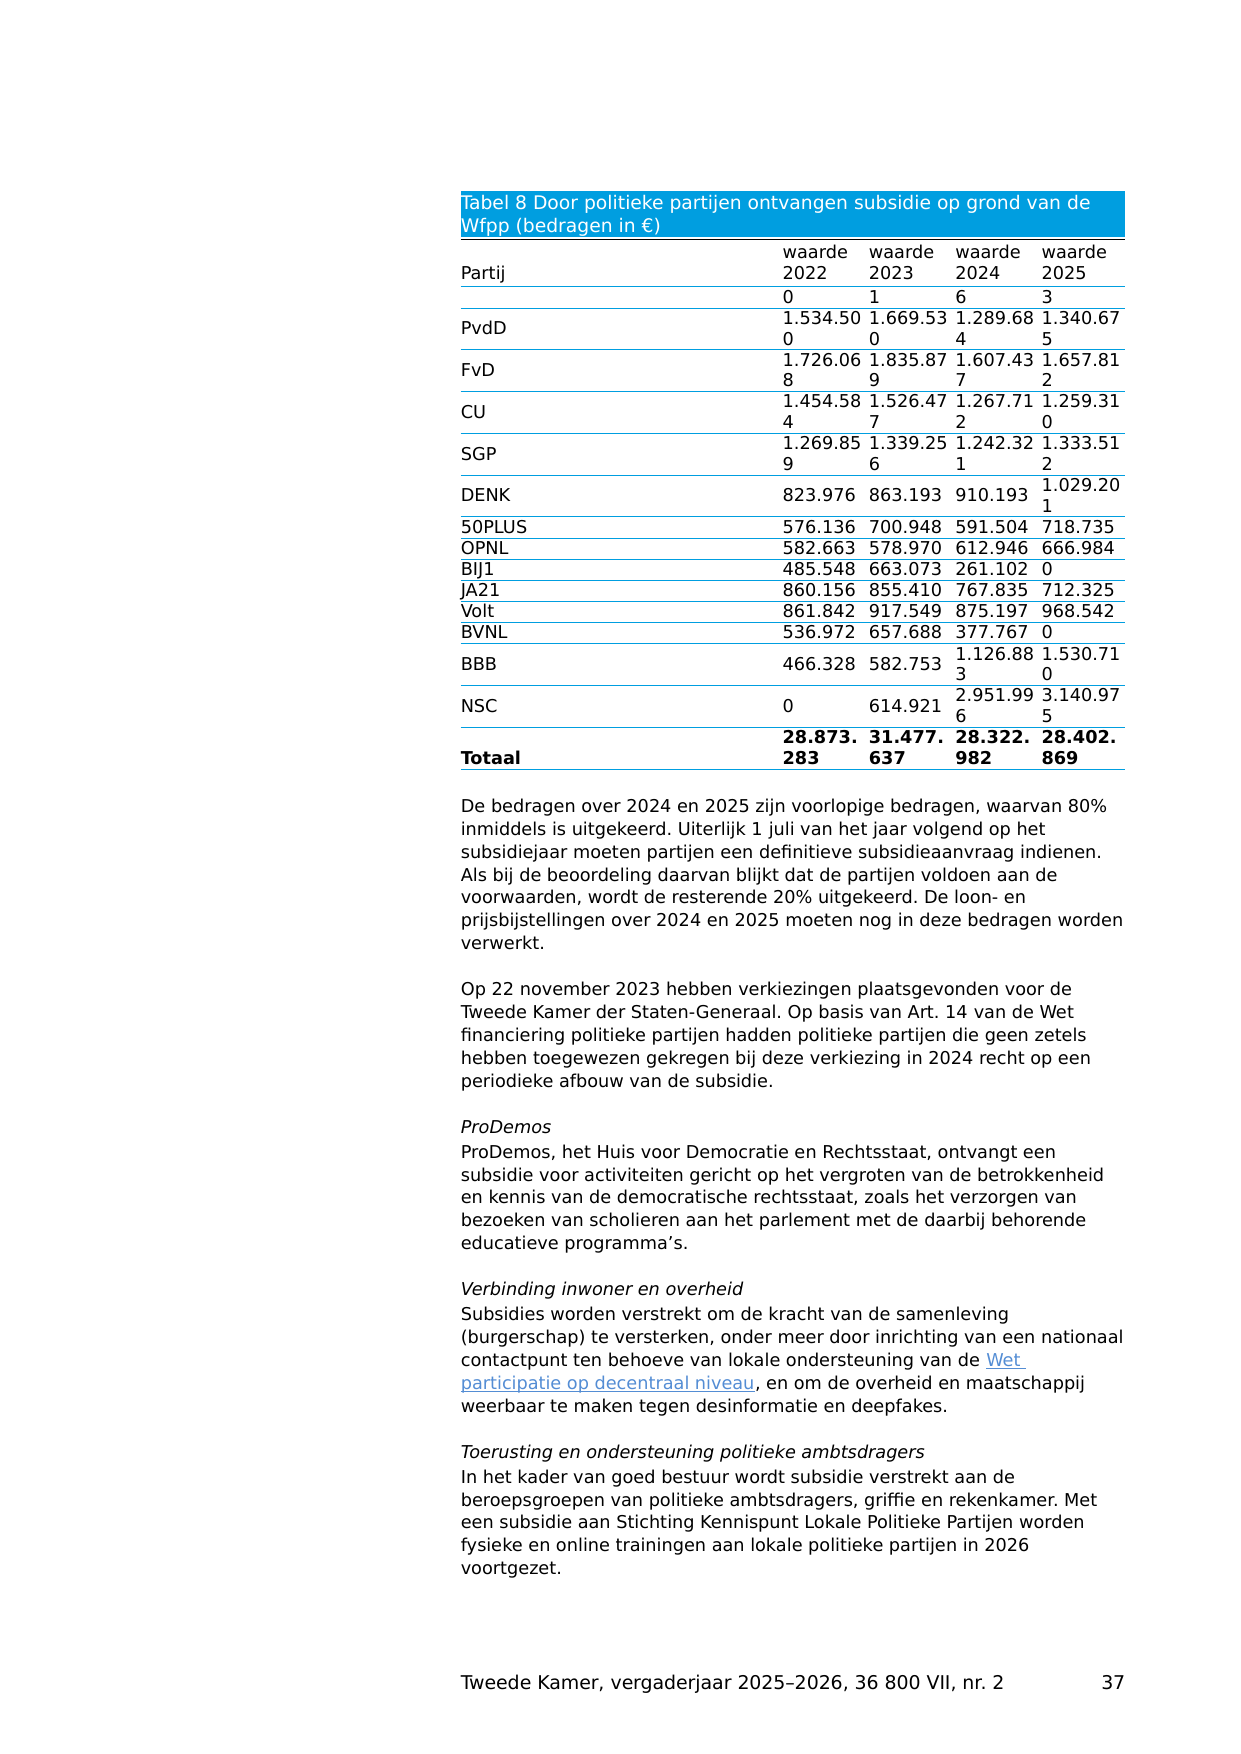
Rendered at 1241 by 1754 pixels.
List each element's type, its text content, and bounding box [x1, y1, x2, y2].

table_cell 1.340.675 [1039, 309, 1125, 349]
table_cell 485.548 [780, 560, 866, 580]
table_cell 666.984 [1039, 539, 1125, 558]
table_cell Partij [461, 240, 779, 286]
table_cell 823.976 [780, 476, 866, 516]
table_cell 614.921 [866, 686, 952, 727]
table_cell 1.454.584 [780, 392, 866, 433]
table_cell 1.526.477 [866, 392, 952, 433]
table_cell 1.726.068 [780, 350, 866, 391]
table_cell BVNL [461, 623, 779, 643]
table_cell Totaal [461, 728, 779, 768]
table_cell 582.663 [780, 539, 866, 558]
table_cell 28.873.283 [780, 728, 866, 768]
table_cell waarde 2022 [780, 240, 866, 286]
table_cell 50PLUS [461, 517, 779, 537]
table_cell 612.946 [952, 539, 1038, 558]
table_cell 1.530.710 [1039, 644, 1125, 685]
table_cell 1.607.437 [952, 350, 1038, 391]
text Toerusting en ondersteuning politieke ambtsdragers [461, 1440, 1125, 1463]
table_cell 767.835 [952, 581, 1038, 601]
table_cell 700.948 [866, 517, 952, 537]
table_cell 591.504 [952, 517, 1038, 537]
table_cell FvD [461, 350, 779, 391]
table_cell 0 [780, 686, 866, 727]
table_cell Volt [461, 602, 779, 622]
table_cell 2.951.996 [952, 686, 1038, 727]
table_cell 582.753 [866, 644, 952, 685]
table_cell 968.542 [1039, 602, 1125, 622]
table_cell 6 [952, 287, 1038, 307]
table_cell 861.842 [780, 602, 866, 622]
table_cell NSC [461, 686, 779, 727]
table_cell 261.102 [952, 560, 1038, 580]
table_cell 1.259.310 [1039, 392, 1125, 433]
table_cell OPNL [461, 539, 779, 558]
table_cell 578.970 [866, 539, 952, 558]
table_cell JA21 [461, 581, 779, 601]
table_cell 1.289.684 [952, 309, 1038, 349]
text Verbinding inwoner en overheid [461, 1277, 1125, 1300]
table_cell 663.073 [866, 560, 952, 580]
table_cell CU [461, 392, 779, 433]
table_cell 910.193 [952, 476, 1038, 516]
table_cell 657.688 [866, 623, 952, 643]
table_cell 1.835.879 [866, 350, 952, 391]
table_cell 1.339.256 [866, 434, 952, 474]
table_cell 1.242.321 [952, 434, 1038, 474]
table_cell 0 [1039, 560, 1125, 580]
table_cell 1.126.883 [952, 644, 1038, 685]
text Op 22 november 2023 hebben verkiezingen plaatsgevonden voor de Tweede Kamer der Staten-Generaal. Op basis van Art. 14 van de Wet financiering politieke partijen hadden politieke partijen die geen zetels hebben toegewezen gekregen bij deze verkiezing in 2024 recht op een periodieke afbouw van de subsidie. [461, 977, 1125, 1092]
text ProDemos, het Huis voor Democratie en Rechtsstaat, ontvangt een subsidie voor activiteiten gericht op het vergroten van de betrokkenheid en kennis van de democratische rechtsstaat, zoals het verzorgen van bezoeken van scholieren aan het parlement met de daarbij behorende educatieve programma’s. [461, 1140, 1125, 1254]
table_cell SGP [461, 434, 779, 474]
table_cell 466.328 [780, 644, 866, 685]
table_cell 576.136 [780, 517, 866, 537]
table_cell 377.767 [952, 623, 1038, 643]
text ProDemos [461, 1115, 1125, 1138]
table_cell 3 [1039, 287, 1125, 307]
table_cell 28.322.982 [952, 728, 1038, 768]
table_cell 875.197 [952, 602, 1038, 622]
table_cell 1 [866, 287, 952, 307]
text De bedragen over 2024 en 2025 zijn voorlopige bedragen, waarvan 80% inmiddels is uitgekeerd. Uiterlijk 1 juli van het jaar volgend op het subsidiejaar moeten partijen een definitieve subsidieaanvraag indienen. Als bij de beoordeling daarvan blijkt dat de partijen voldoen aan de voorwaarden, wordt de resterende 20% uitgekeerd. De loon- en prijsbijstellingen over 2024 en 2025 moeten nog in deze bedragen worden verwerkt. [461, 794, 1125, 954]
table_cell 31.477.637 [866, 728, 952, 768]
table_cell waarde 2025 [1039, 240, 1125, 286]
table_cell 1.267.712 [952, 392, 1038, 433]
table_cell DENK [461, 476, 779, 516]
table_cell 855.410 [866, 581, 952, 601]
table_cell 1.333.512 [1039, 434, 1125, 474]
table_cell 1.669.530 [866, 309, 952, 349]
table_cell 1.534.500 [780, 309, 866, 349]
table_cell 0 [1039, 623, 1125, 643]
table_cell 860.156 [780, 581, 866, 601]
table_cell 0 [780, 287, 866, 307]
table_cell 536.972 [780, 623, 866, 643]
table_cell 863.193 [866, 476, 952, 516]
table_cell BIJ1 [461, 560, 779, 580]
table_cell PvdD [461, 309, 779, 349]
table_cell 718.735 [1039, 517, 1125, 537]
table_cell [461, 287, 779, 307]
table_cell waarde 2024 [952, 240, 1038, 286]
table_cell 3.140.975 [1039, 686, 1125, 727]
table_cell 1.029.201 [1039, 476, 1125, 516]
table_cell 712.325 [1039, 581, 1125, 601]
table_cell waarde 2023 [866, 240, 952, 286]
table_cell 28.402.869 [1039, 728, 1125, 768]
text In het kader van goed bestuur wordt subsidie verstrekt aan de beroepsgroepen van politieke ambtsdragers, griffie en rekenkamer. Met een subsidie aan Stichting Kennispunt Lokale Politieke Partijen worden fysieke en online trainingen aan lokale politieke partijen in 2026 voortgezet. [461, 1465, 1125, 1579]
table_cell 1.657.812 [1039, 350, 1125, 391]
table_cell 917.549 [866, 602, 952, 622]
text Subsidies worden verstrekt om de kracht van de samenleving (burgerschap) te versterken, onder meer door inrichting van een nationaal contactpunt ten behoeve van lokale ondersteuning van de Wet participatie op decentraal niveau, en om de overheid en maatschappij weerbaar te maken tegen desinformatie en deepfakes. [461, 1302, 1125, 1417]
table_cell 1.269.859 [780, 434, 866, 474]
table_cell BBB [461, 644, 779, 685]
